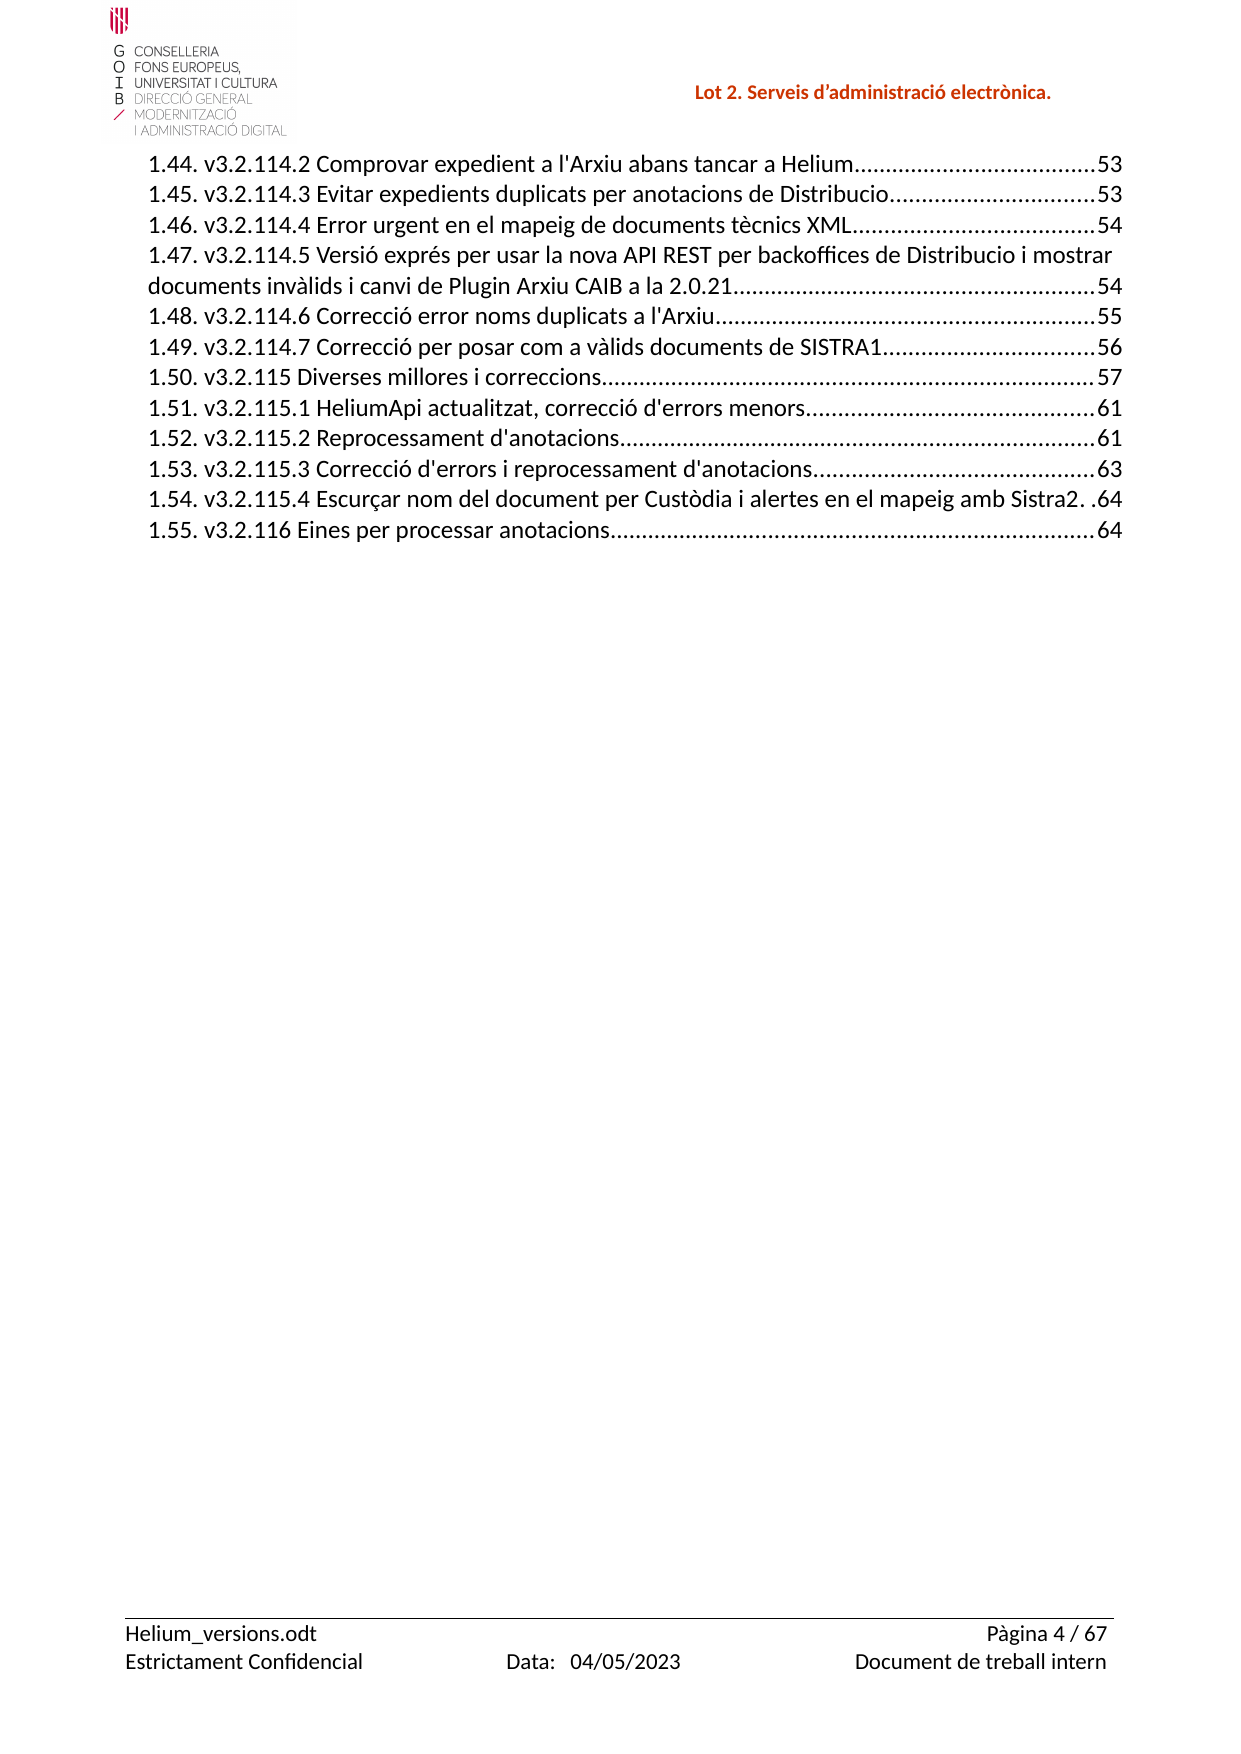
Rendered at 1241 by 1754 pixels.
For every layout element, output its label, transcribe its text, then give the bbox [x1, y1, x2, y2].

text 1.50. v3.2.115 Diverses millores i correccions 57 [148, 361, 1122, 392]
text 1.46. v3.2.114.4 Error urgent en el mapeig de documents tècnics XML 54 [148, 209, 1122, 239]
text 1.49. v3.2.114.7 Correcció per posar com a vàlids documents de SISTRA1 56 [148, 331, 1122, 361]
text 1.44. v3.2.114.2 Comprovar expedient a l'Arxiu abans tancar a Helium 53 [148, 148, 1122, 178]
text 1.51. v3.2.115.1 HeliumApi actualitzat, correcció d'errors menors 61 [148, 392, 1122, 422]
text 1.48. v3.2.114.6 Correcció error noms duplicats a l'Arxiu 55 [148, 300, 1122, 331]
text 1.52. v3.2.115.2 Reprocessament d'anotacions 61 [148, 422, 1122, 453]
text 1.53. v3.2.115.3 Correcció d'errors i reprocessament d'anotacions 63 [148, 453, 1122, 483]
text 1.47. v3.2.114.5 Versió exprés per usar la nova API REST per backoffices de Distribucio i mostrar documents invàlids i canvi de Plugin Arxiu CAIB a la 2.0.21 54 [148, 239, 1122, 300]
text 1.55. v3.2.116 Eines per processar anotacions 64 [148, 514, 1122, 544]
picture [100, 0, 297, 144]
text 1.54. v3.2.115.4 Escurçar nom del document per Custòdia i alertes en el mapeig amb Sistra2 64 [148, 483, 1122, 514]
text 1.45. v3.2.114.3 Evitar expedients duplicats per anotacions de Distribucio 53 [148, 178, 1122, 209]
